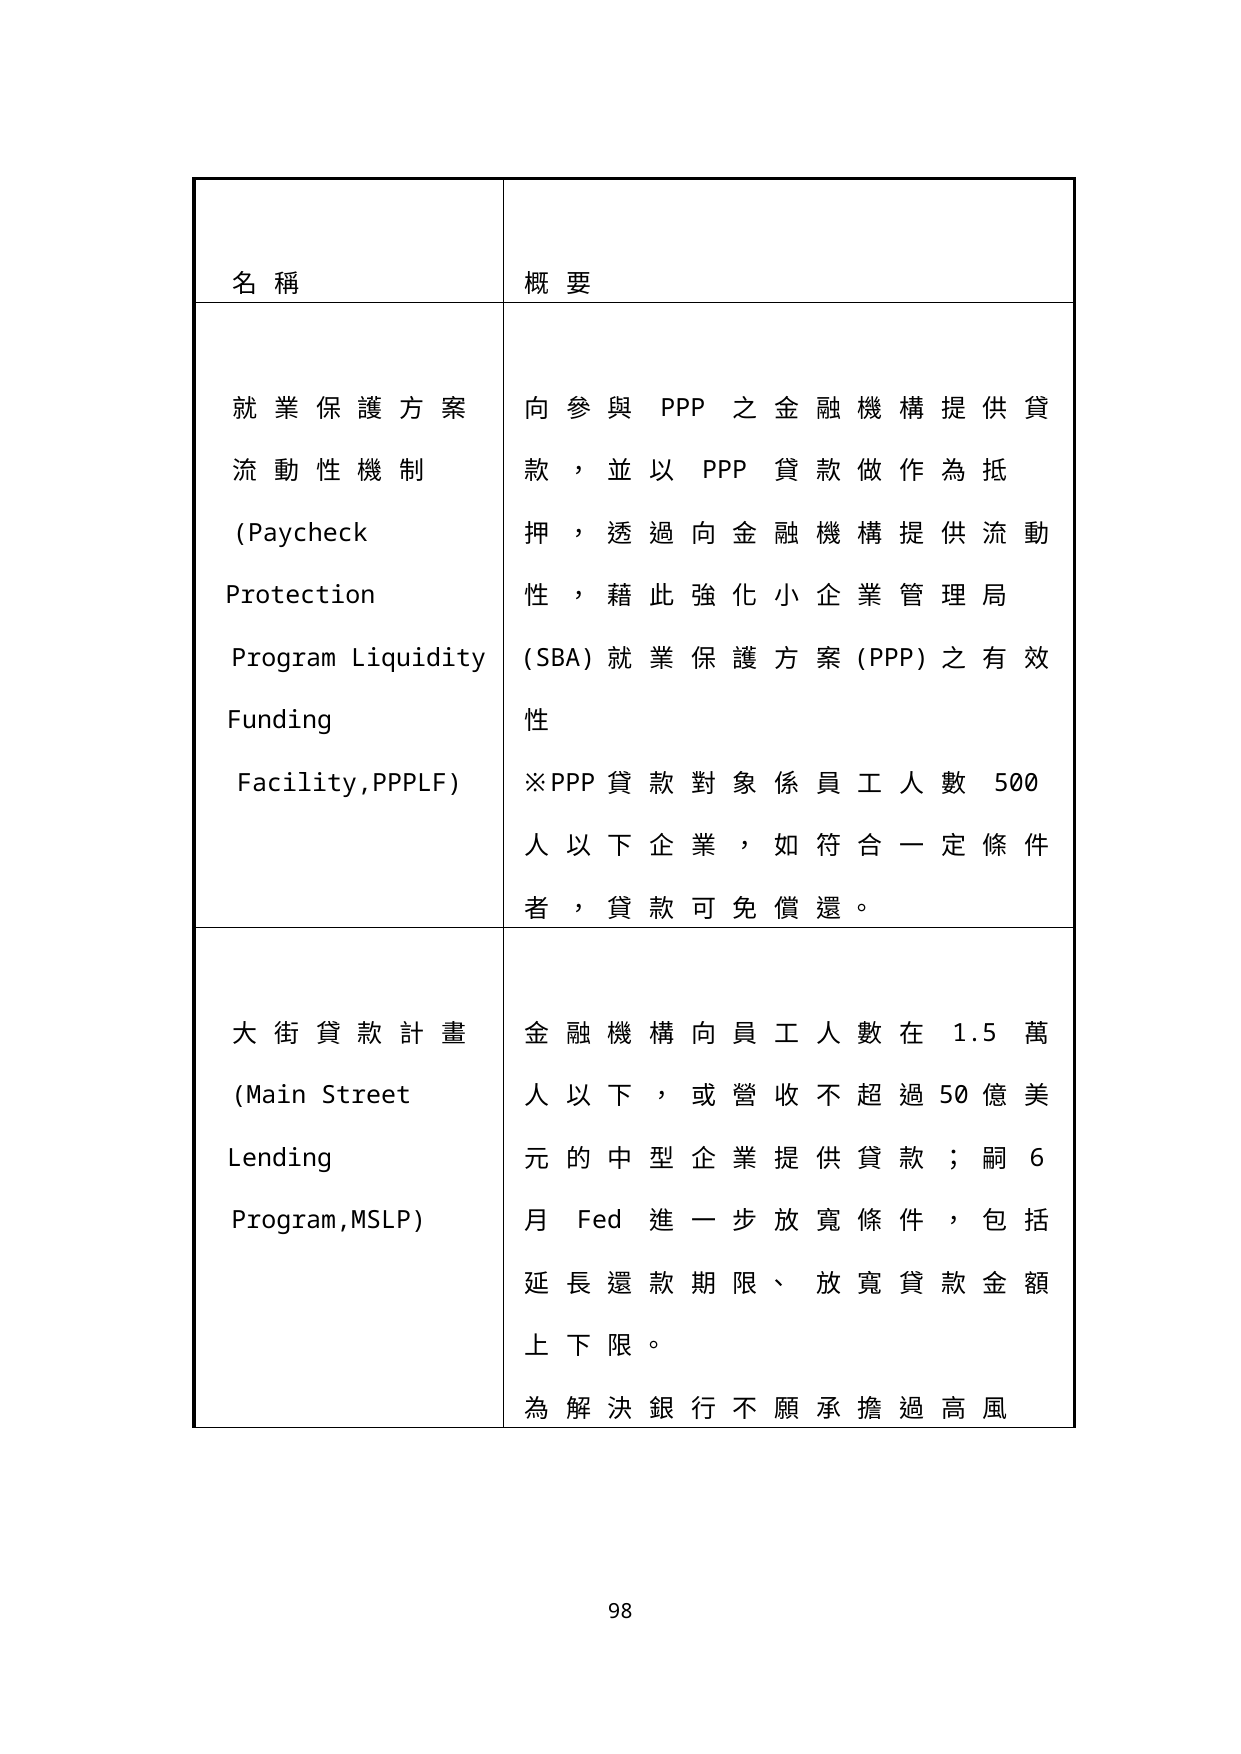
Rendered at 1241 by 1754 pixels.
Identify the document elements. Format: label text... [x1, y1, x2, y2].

table_header 概要 [504, 180, 1073, 302]
table_cell 大街貸款計畫(Main Street Lending Program,MSLP) [196, 928, 503, 1427]
table_cell 就業保護方案流動性機制(Paycheck Protection Program Liquidity Funding Facility,PPPLF) [196, 303, 503, 927]
table_cell 向參與PPP之金融機構提供貸款，並以PPP貸款做作為抵押，透過向金融機構提供流動性，藉此強化小企業管理局(SBA)就業保護方案(PPP)之有效性 ※PPP貸款對象係員工人數500人以下企業，如符合一定條件者，貸款可免償還。 [504, 303, 1073, 927]
table_cell 金融機構向員工人數在1.5萬人以下，或營收不超過50億美元的中型企業提供貸款；嗣6月Fed進一步放寬條件，包括延長還款期限、放寬貸款金額上下限。 為解決銀行不願承擔過高風 [504, 928, 1073, 1427]
table_header 名稱 [196, 180, 503, 302]
